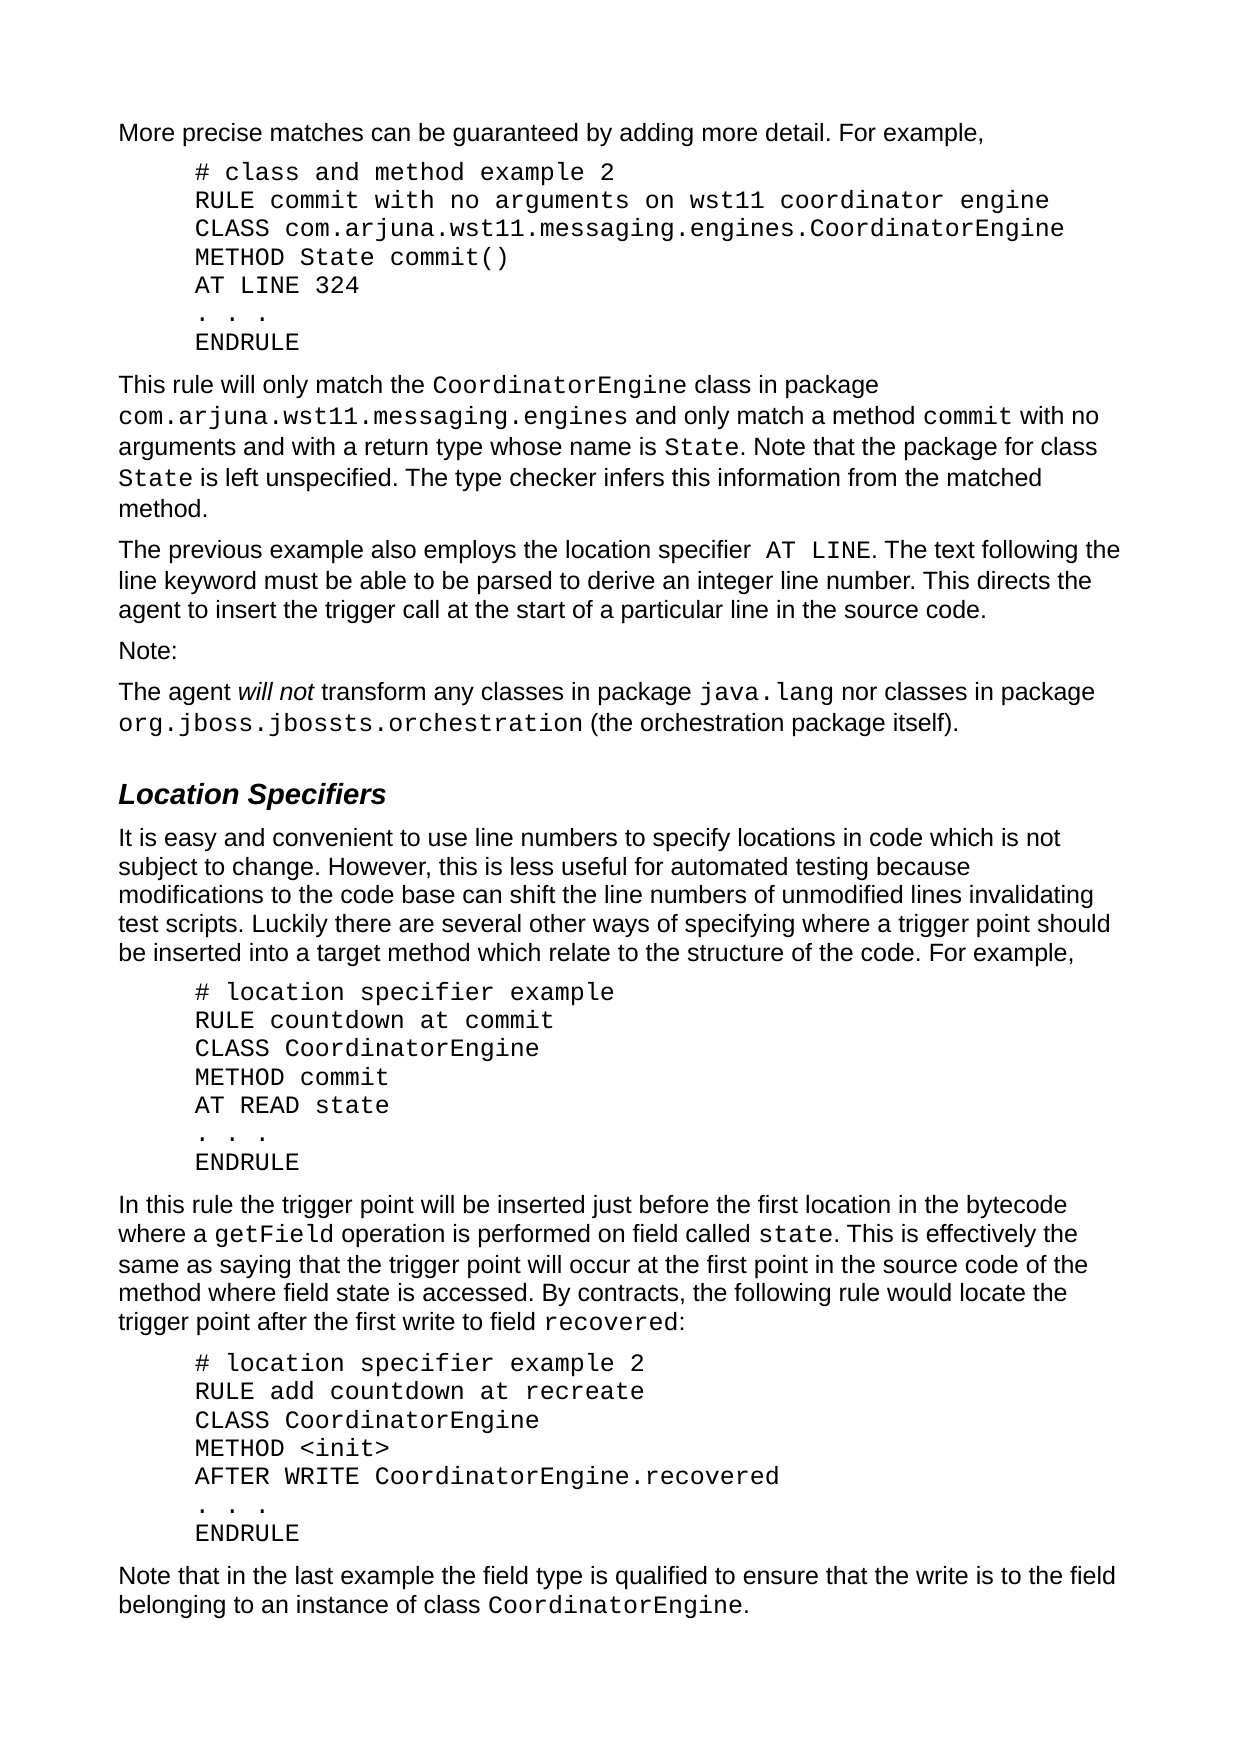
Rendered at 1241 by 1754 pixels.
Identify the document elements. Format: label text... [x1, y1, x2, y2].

text The previous example also employs the location specifier AT LINE. The text following the line keyword must be able to be parsed to derive an integer line number. This directs the agent to insert the trigger call at the start of a particular line in the source code. [118, 535, 1122, 624]
text More precise matches can be guaranteed by adding more detail. For example, [118, 118, 1122, 147]
text In this rule the trigger point will be inserted just before the first location in the bytecode where a getField operation is performed on field called state. This is effectively the same as saying that the trigger point will occur at the first point in the source code of the method where field state is accessed. By contracts, the following rule would locate the trigger point after the first write to field recovered: [118, 1190, 1122, 1338]
text # location specifier example 2 RULE add countdown at recreate CLASS CoordinatorEngine METHOD <init> AFTER WRITE CoordinatorEngine.recovered . . . ENDRULE [194, 1351, 1122, 1549]
text # class and method example 2 RULE commit with no arguments on wst11 coordinator engine CLASS com.arjuna.wst11.messaging.engines.CoordinatorEngine METHOD State commit() AT LINE 324 . . . ENDRULE [194, 159, 1122, 358]
text # location specifier example RULE countdown at commit CLASS CoordinatorEngine METHOD commit AT READ state . . . ENDRULE [194, 979, 1122, 1177]
text The agent will not transform any classes in package java.lang nor classes in package org.jboss.jbossts.orchestration (the orchestration package itself). [118, 677, 1122, 739]
subtitle Location Specifiers [118, 777, 1122, 810]
text Note that in the last example the field type is qualified to ensure that the write is to the field belonging to an instance of class CoordinatorEngine. [118, 1561, 1122, 1621]
text Note: [118, 636, 1122, 665]
text This rule will only match the CoordinatorEngine class in package com.arjuna.wst11.messaging.engines and only match a method commit with no arguments and with a return type whose name is State. Note that the package for class State is left unspecified. The type checker infers this information from the matched method. [118, 370, 1122, 523]
text It is easy and convenient to use line numbers to specify locations in code which is not subject to change. However, this is less useful for automated testing because modifications to the code base can shift the line numbers of unmodified lines invalidating test scripts. Luckily there are several other ways of specifying where a trigger point should be inserted into a target method which relate to the structure of the code. For example, [118, 823, 1122, 967]
